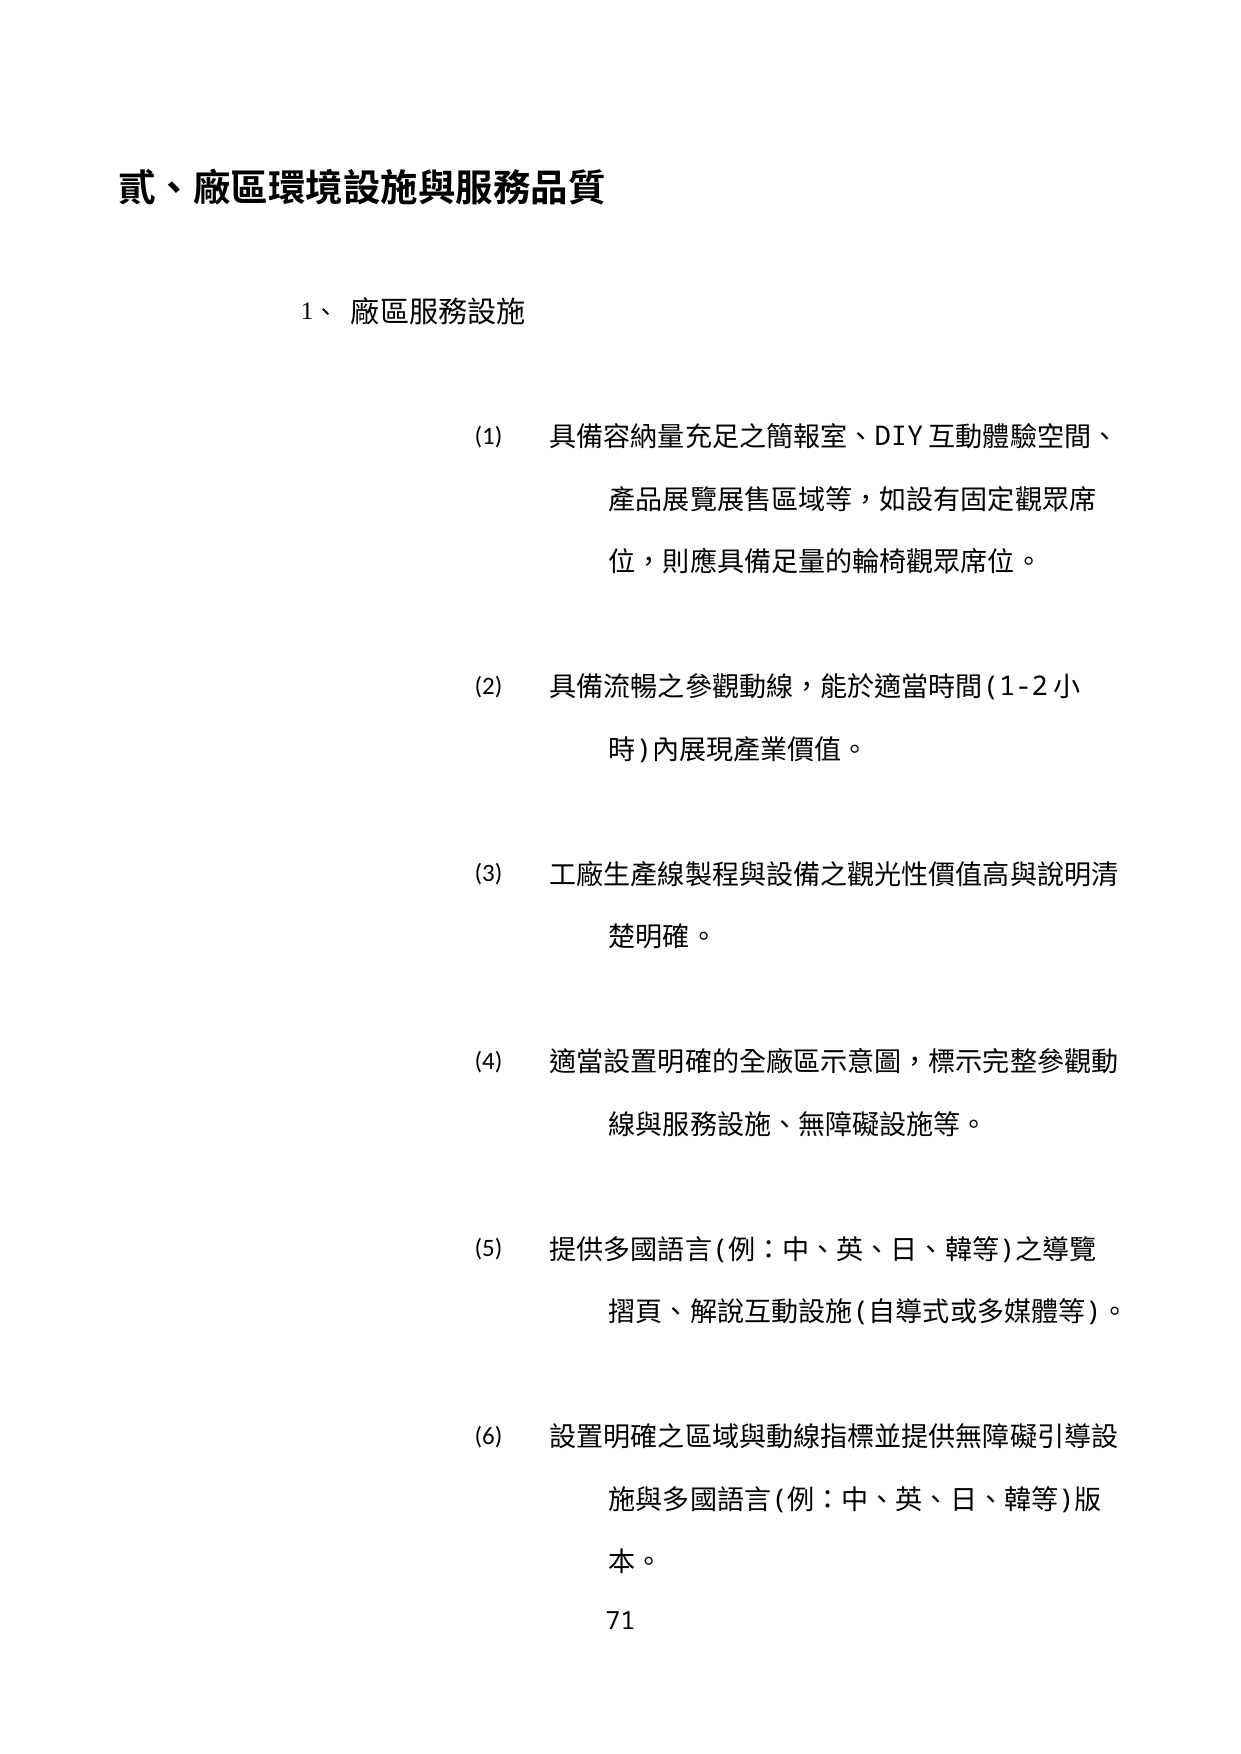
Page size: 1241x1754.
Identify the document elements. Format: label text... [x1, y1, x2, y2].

list 具備流暢之參觀動線，能於適當時間(1-2小時)內展現產業價值。 [474, 643, 1122, 768]
list 具備容納量充足之簡報室、DIY互動體驗空間、產品展覽展售區域等，如設有固定觀眾席位，則應具備足量的輪椅觀眾席位。 [474, 393, 1122, 581]
list 提供多國語言(例：中、英、日、韓等)之導覽摺頁、解說互動設施(自導式或多媒體等)。 [474, 1206, 1122, 1331]
list 工廠生產線製程與設備之觀光性價值高與說明清楚明確。 [474, 831, 1122, 956]
text 貳、廠區環境設施與服務品質 [118, 143, 1122, 206]
list 適當設置明確的全廠區示意圖，標示完整參觀動線與服務設施、無障礙設施等。 [474, 1018, 1122, 1143]
list 廠區服務設施 [301, 268, 1122, 331]
list 設置明確之區域與動線指標並提供無障礙引導設施與多國語言(例：中、英、日、韓等)版本。 [474, 1393, 1122, 1581]
